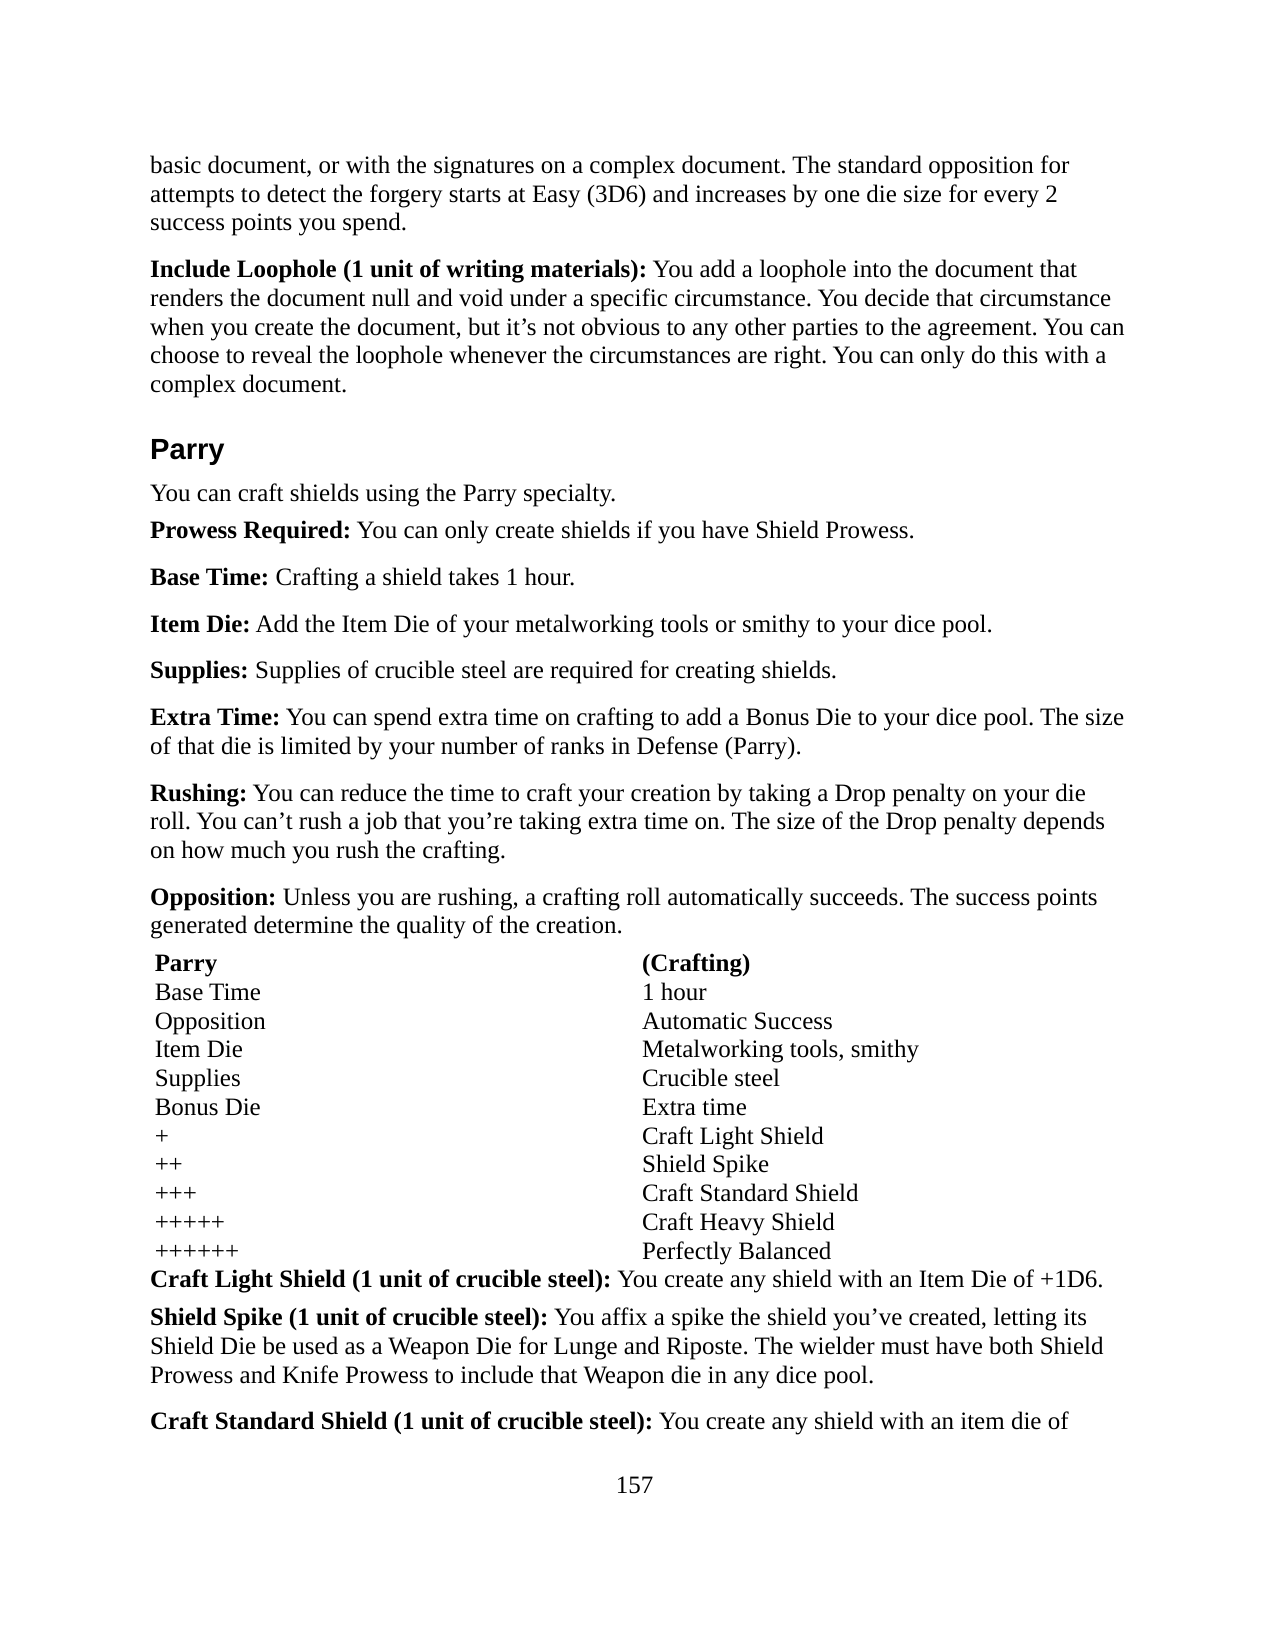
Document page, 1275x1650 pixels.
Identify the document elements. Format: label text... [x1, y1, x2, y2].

table_cell Craft Heavy Shield [638, 1207, 1125, 1236]
text You can craft shields using the Parry specialty. [150, 478, 1125, 507]
table_cell Item Die [150, 1035, 637, 1063]
text Item Die: Add the Item Die of your metalworking tools or smithy to your dice pool. [150, 609, 1125, 638]
text Shield Spike (1 unit of crucible steel): You affix a spike the shield you’ve created, letting its Shield Die be used as a Weapon Die for Lunge and Riposte. The wielder must have both Shield Prowess and Knife Prowess to include that Weapon die in any dice pool. [150, 1302, 1125, 1388]
table_cell Craft Standard Shield [638, 1178, 1125, 1207]
table_cell Perfectly Balanced [638, 1236, 1125, 1264]
table_cell Extra time [638, 1092, 1125, 1121]
table_cell Supplies [150, 1063, 637, 1092]
text Base Time: Crafting a shield takes 1 hour. [150, 562, 1125, 591]
table_cell +++++ [150, 1207, 637, 1236]
table_cell + [150, 1121, 637, 1149]
table_cell 1 hour [638, 977, 1125, 1006]
table_cell Shield Spike [638, 1150, 1125, 1178]
subtitle Parry [150, 432, 1125, 465]
text Craft Light Shield (1 unit of crucible steel): You create any shield with an Item Die of +1D6. [150, 1264, 1125, 1293]
table_cell Opposition [150, 1006, 637, 1034]
table_header (Crafting) [638, 948, 1125, 977]
text Include Loophole (1 unit of writing materials): You add a loophole into the document that renders the document null and void under a specific circumstance. You decide that circumstance when you create the document, but it’s not obvious to any other parties to the agreement. You can choose to reveal the loophole whenever the circumstances are right. You can only do this with a complex document. [150, 254, 1125, 398]
text Supplies: Supplies of crucible steel are required for creating shields. [150, 656, 1125, 684]
text Rushing: You can reduce the time to craft your creation by taking a Drop penalty on your die roll. You can’t rush a job that you’re taking extra time on. The size of the Drop penalty depends on how much you rush the crafting. [150, 778, 1125, 864]
table_cell Crucible steel [638, 1063, 1125, 1092]
table_cell Bonus Die [150, 1092, 637, 1121]
text basic document, or with the signatures on a complex document. The standard opposition for attempts to detect the forgery starts at Easy (3D6) and increases by one die size for every 2 success points you spend. [150, 150, 1125, 236]
table_cell +++ [150, 1178, 637, 1207]
text Extra Time: You can spend extra time on crafting to add a Bonus Die to your dice pool. The size of that die is limited by your number of ranks in Defense (Parry). [150, 702, 1125, 760]
table_cell Automatic Success [638, 1006, 1125, 1034]
table_cell Metalworking tools, smithy [638, 1035, 1125, 1063]
text Prowess Required: You can only create shields if you have Shield Prowess. [150, 516, 1125, 544]
table_header Parry [150, 948, 637, 977]
table_cell Craft Light Shield [638, 1121, 1125, 1149]
table_cell ++++++ [150, 1236, 637, 1264]
text Opposition: Unless you are rushing, a crafting roll automatically succeeds. The success points generated determine the quality of the creation. [150, 882, 1125, 939]
table_cell Base Time [150, 977, 637, 1006]
table_cell ++ [150, 1150, 637, 1178]
text Craft Standard Shield (1 unit of crucible steel): You create any shield with an item die of [150, 1406, 1125, 1435]
